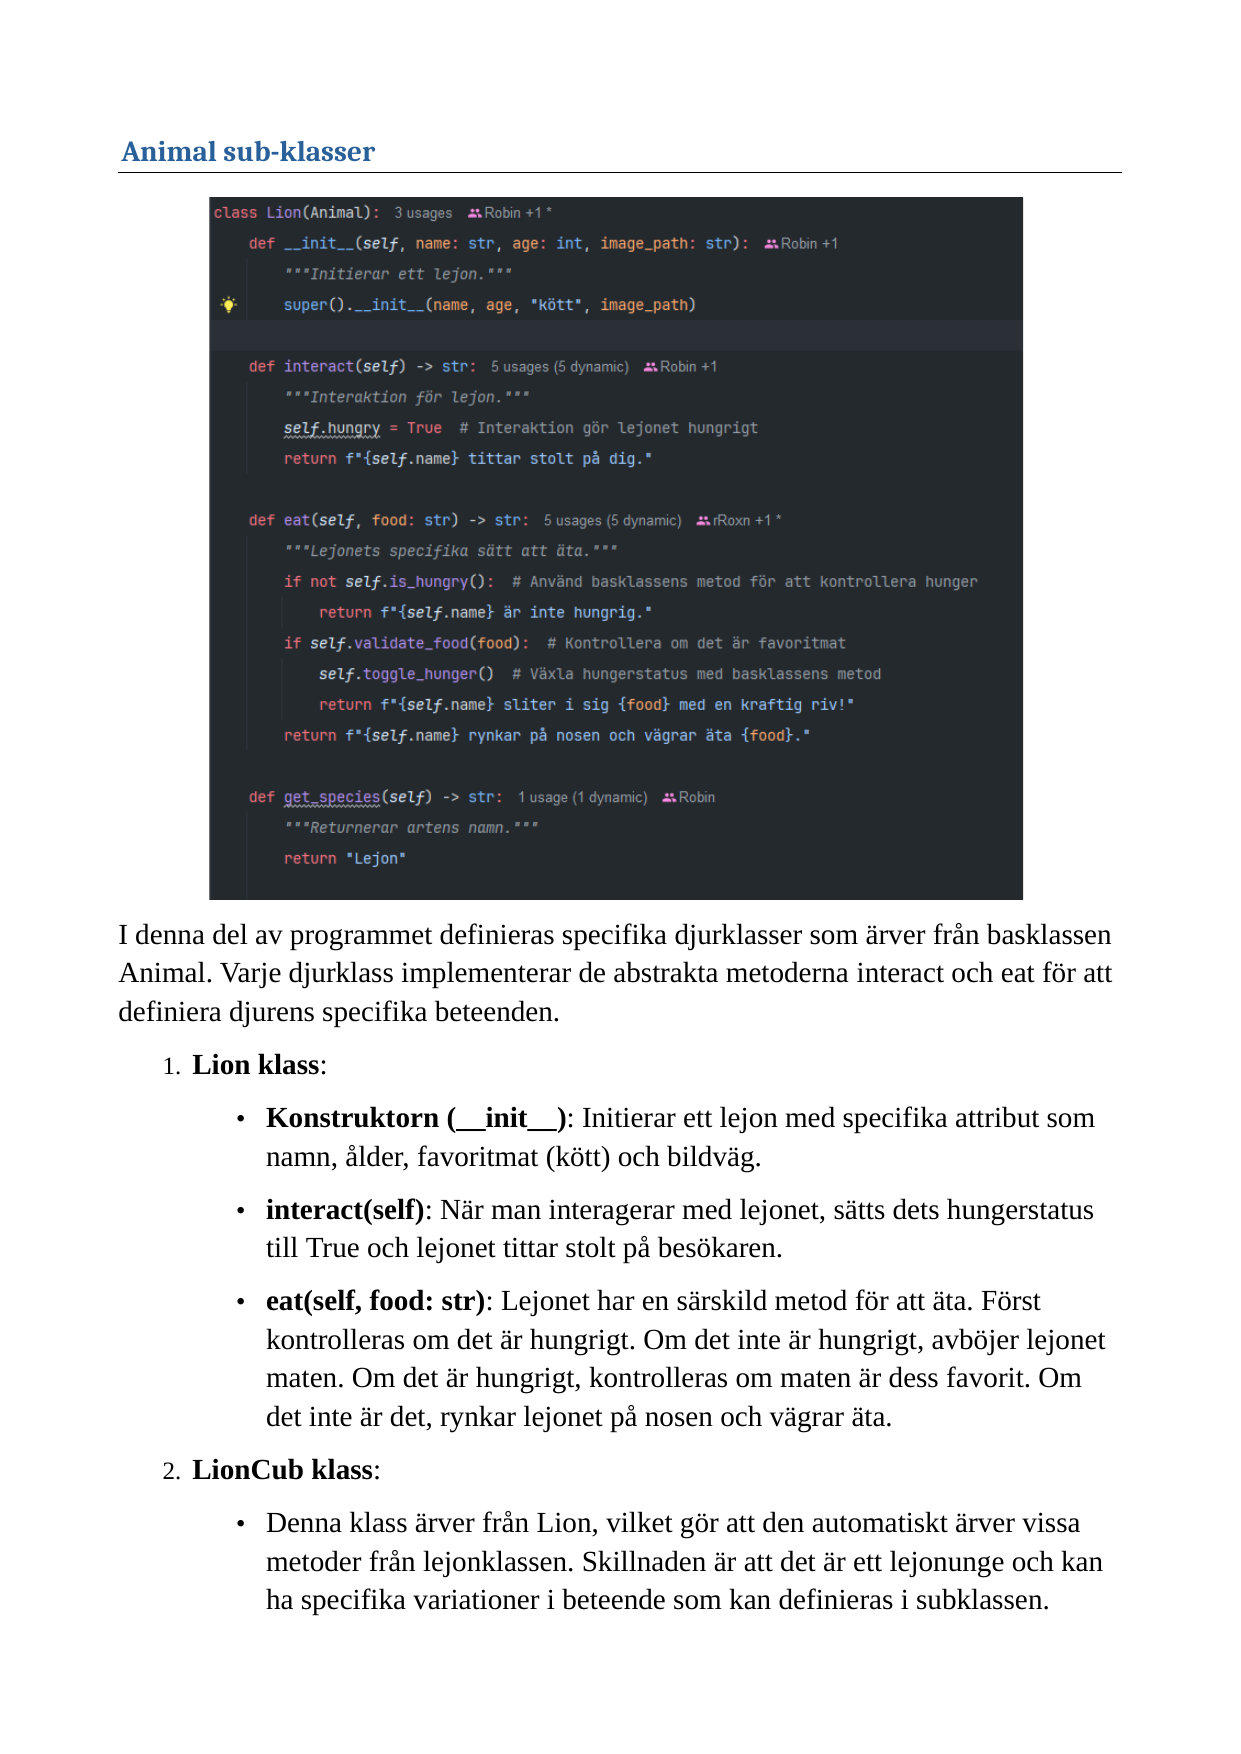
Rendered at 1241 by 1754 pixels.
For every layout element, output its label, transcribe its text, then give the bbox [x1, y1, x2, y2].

list eat(self, food: str): Lejonet har en särskild metod för att äta. Först kontrolleras om det är hungrigt. Om det inte är hungrigt, avböjer lejonet maten. Om det är hungrigt, kontrolleras om maten är dess favorit. Om det inte är det, rynkar lejonet på nosen och vägrar äta. [236, 1283, 1122, 1433]
list interact(self): När man interagerar med lejonet, sätts dets hungerstatus till True och lejonet tittar stolt på besökaren. [236, 1192, 1122, 1264]
subtitle Animal sub-klasser [118, 133, 1122, 172]
list Konstruktorn (__init__): Initierar ett lejon med specifika attribut som namn, ålder, favoritmat (kött) och bildväg. [236, 1100, 1122, 1172]
list Lion klass: [162, 1047, 1122, 1081]
list LionCub klass: [162, 1452, 1122, 1486]
list Denna klass ärver från Lion, vilket gör att den automatiskt ärver vissa metoder från lejonklassen. Skillnaden är att det är ett lejonunge och kan ha specifika variationer i beteende som kan definieras i subklassen. [236, 1505, 1122, 1616]
picture [209, 197, 1024, 900]
text I denna del av programmet definieras specifika djurklasser som ärver från basklassen Animal. Varje djurklass implementerar de abstrakta metoderna interact och eat för att definiera djurens specifika beteenden. [118, 186, 1122, 1027]
